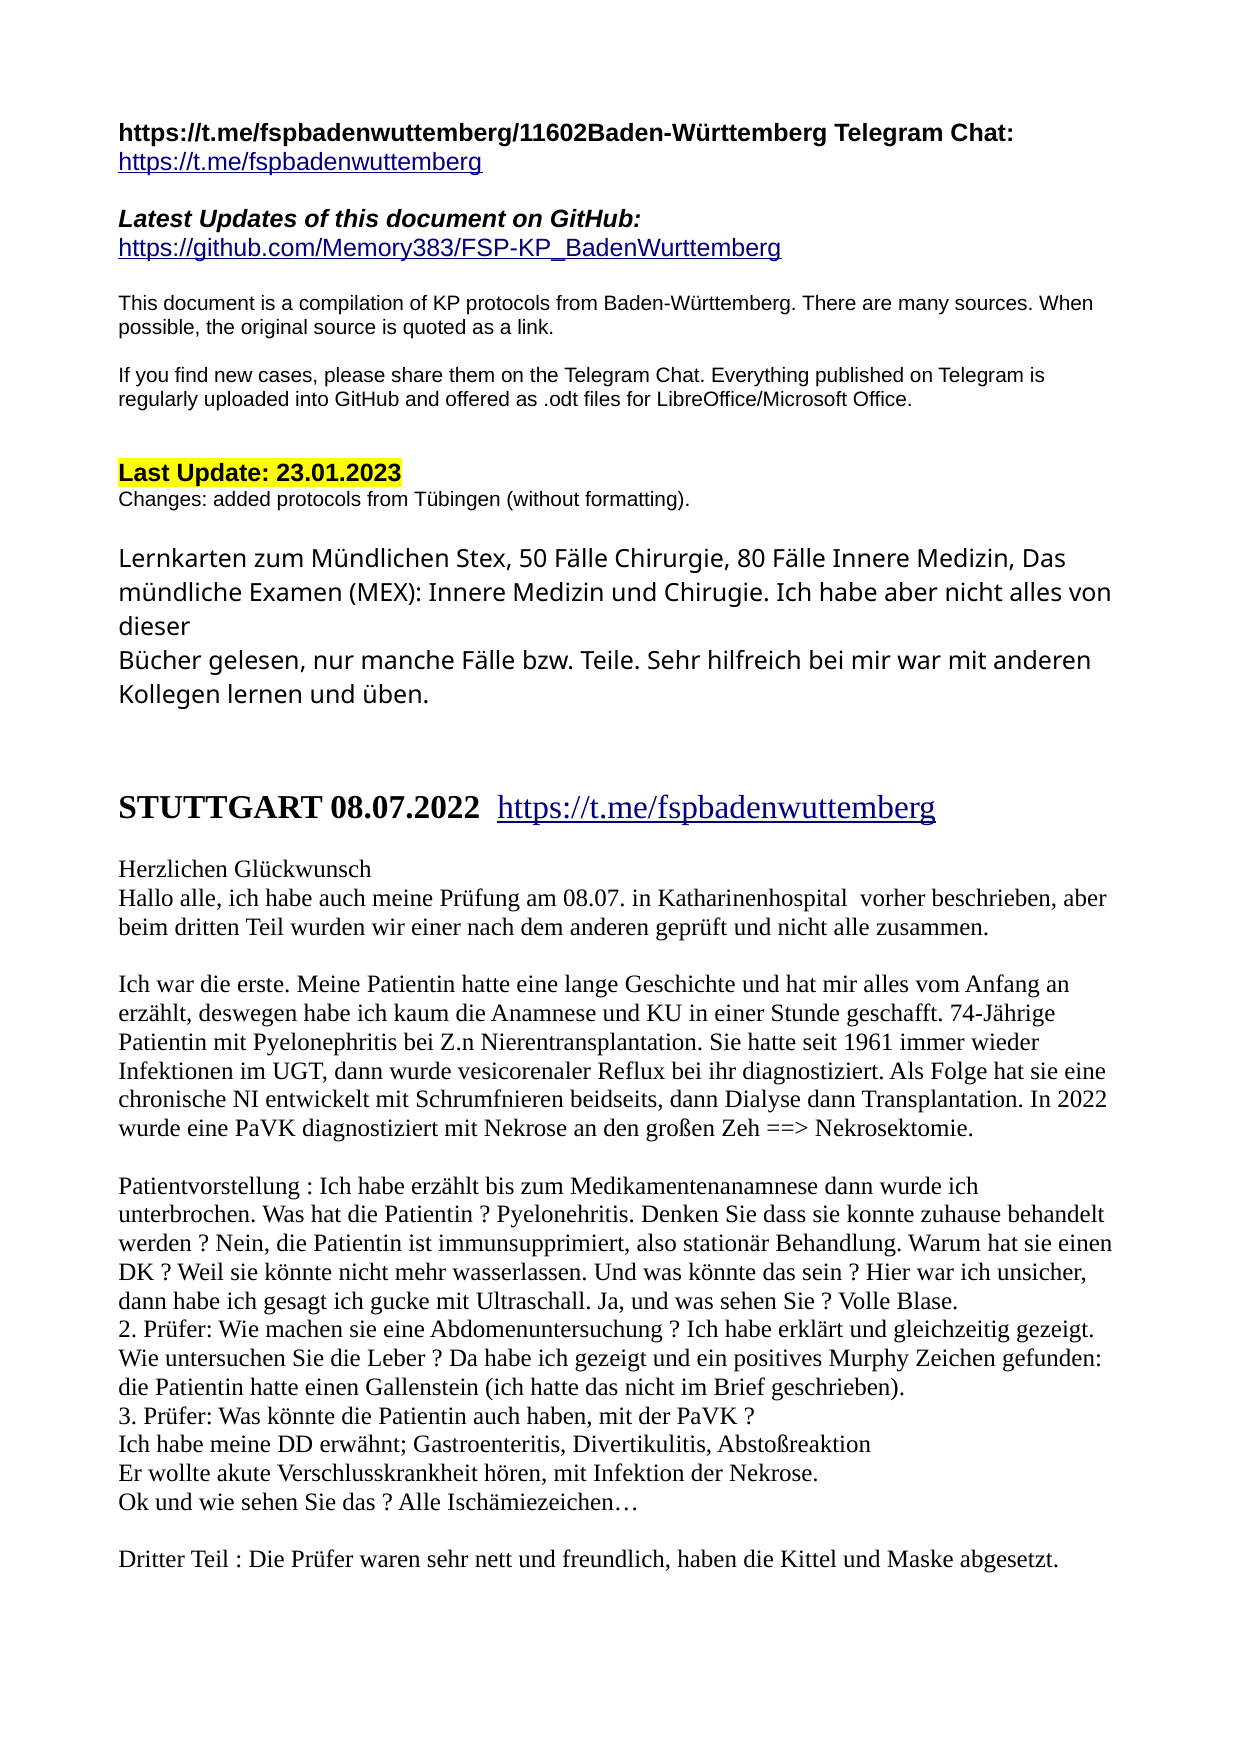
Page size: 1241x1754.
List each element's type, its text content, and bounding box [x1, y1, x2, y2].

text Ich habe meine DD erwähnt; Gastroenteritis, Divertikulitis, Abstoßreaktion [118, 1429, 1122, 1458]
text 2. Prüfer: Wie machen sie eine Abdomenuntersuchung ? Ich habe erklärt und gleichzeitig gezeigt. Wie untersuchen Sie die Leber ? Da habe ich gezeigt und ein positives Murphy Zeichen gefunden: die Patientin hatte einen Gallenstein (ich hatte das nicht im Brief geschrieben). [118, 1314, 1122, 1401]
text Ok und wie sehen Sie das ? Alle Ischämiezeichen… [118, 1487, 1122, 1516]
text Lernkarten zum Mündlichen Stex, 50 Fälle Chirurgie, 80 Fälle Innere Medizin, Das mündliche Examen (MEX): Innere Medizin und Chirugie. Ich habe aber nicht alles von dieser Bücher gelesen, nur manche Fälle bzw. Teile. Sehr hilfreich bei mir war mit anderen Kollegen lernen und üben. [118, 541, 1122, 711]
text 3. Prüfer: Was könnte die Patientin auch haben, mit der PaVK ? [118, 1401, 1122, 1429]
text Er wollte akute Verschlusskrankheit hören, mit Infektion der Nekrose. [118, 1458, 1122, 1487]
text Patientvorstellung : Ich habe erzählt bis zum Medikamentenanamnese dann wurde ich unterbrochen. Was hat die Patientin ? Pyelonehritis. Denken Sie dass sie konnte zuhause behandelt werden ? Nein, die Patientin ist immunsupprimiert, also stationär Behandlung. Warum hat sie einen DK ? Weil sie könnte nicht mehr wasserlassen. Und was könnte das sein ? Hier war ich unsicher, dann habe ich gesagt ich gucke mit Ultraschall. Ja, und was sehen Sie ? Volle Blase. [118, 1171, 1122, 1314]
text Herzlichen Glückwunsch 🎉🥳 [118, 854, 1122, 883]
text Hallo alle, ich habe auch meine Prüfung am 08.07. in Katharinenhospital vorher beschrieben, aber beim dritten Teil wurden wir einer nach dem anderen geprüft und nicht alle zusammen. [118, 883, 1122, 941]
text Dritter Teil : Die Prüfer waren sehr nett und freundlich, haben die Kittel und Maske abgesetzt. [118, 1544, 1122, 1573]
text Ich war die erste. Meine Patientin hatte eine lange Geschichte und hat mir alles vom Anfang an erzählt, deswegen habe ich kaum die Anamnese und KU in einer Stunde geschafft. 74-Jährige Patientin mit Pyelonephritis bei Z.n Nierentransplantation. Sie hatte seit 1961 immer wieder Infektionen im UGT, dann wurde vesicorenaler Reflux bei ihr diagnostiziert. Als Folge hat sie eine chronische NI entwickelt mit Schrumfnieren beidseits, dann Dialyse dann Transplantation. In 2022 wurde eine PaVK diagnostiziert mit Nekrose an den großen Zeh ==> Nekrosektomie. [118, 969, 1122, 1142]
text STUTTGART 08.07.2022 https://t.me/fspbadenwuttemberg [118, 787, 1122, 826]
